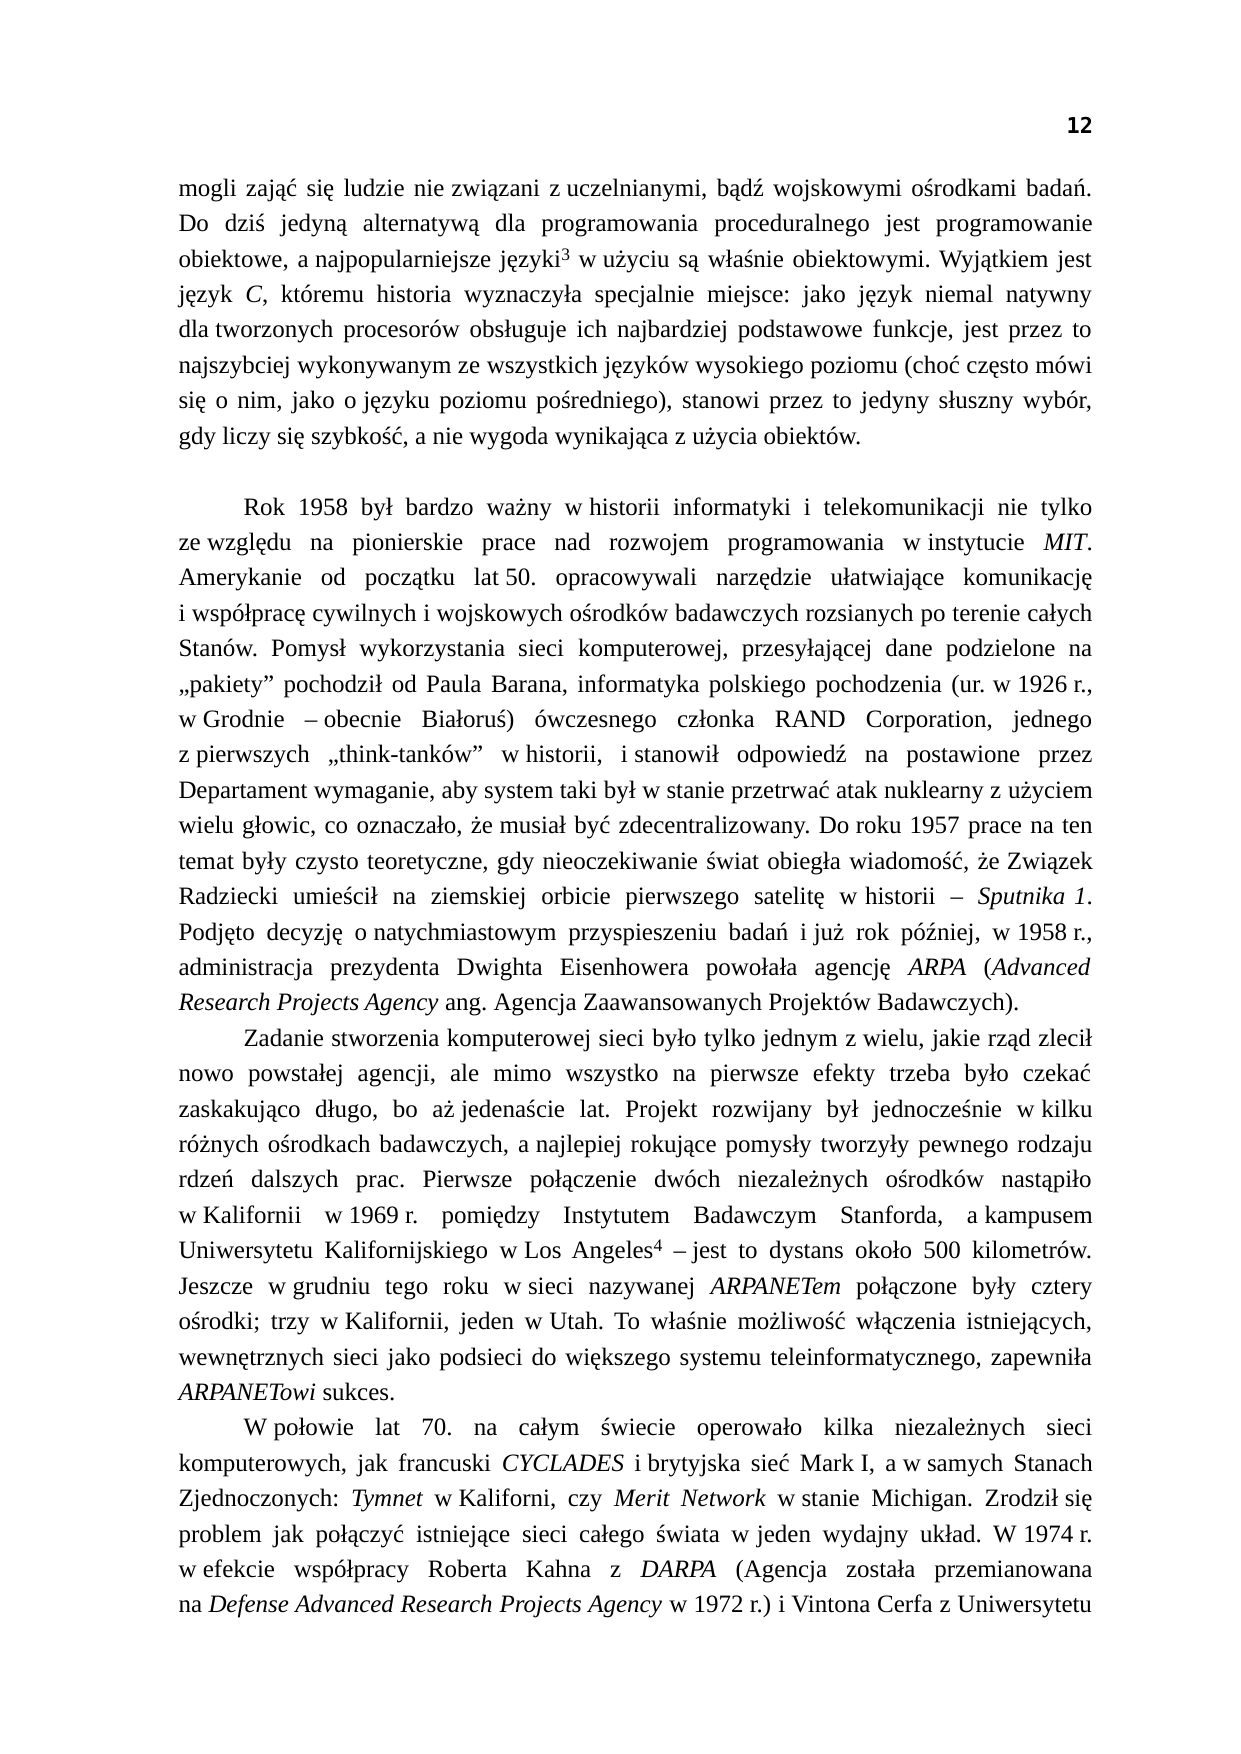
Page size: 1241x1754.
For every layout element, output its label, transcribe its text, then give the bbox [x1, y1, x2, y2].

text W połowie lat 70. na całym świecie operowało kilka niezależnych sieci komputerowych, jak francuski CYCLADES i brytyjska sieć Mark I, a w samych Stanach Zjednoczonych: Tymnet w Kaliforni, czy Merit Network w stanie Michigan. Zrodził się problem jak połączyć istniejące sieci całego świata w jeden wydajny układ. W 1974 r. w efekcie współpracy Roberta Kahna z DARPA (Agencja została przemianowana na Defense Advanced Research Projects Agency w 1972 r.) i Vintona Cerfa z Uniwersytetu [178, 1407, 1093, 1620]
text Rok 1958 był bardzo ważny w historii informatyki i telekomunikacji nie tylko ze względu na pionierskie prace nad rozwojem programowania w instytucie MIT. Amerykanie od początku lat 50. opracowywali narzędzie ułatwiające komunikację i współpracę cywilnych i wojskowych ośrodków badawczych rozsianych po terenie całych Stanów. Pomysł wykorzystania sieci komputerowej, przesyłającej dane podzielone na „pakiety” pochodził od Paula Barana, informatyka polskiego pochodzenia (ur. w 1926 r., w Grodnie – obecnie Białoruś) ówczesnego członka RAND Corporation, jednego z pierwszych „think-tanków” w historii, i stanowił odpowiedź na postawione przez Departament wymaganie, aby system taki był w stanie przetrwać atak nuklearny z użyciem wielu głowic, co oznaczało, że musiał być zdecentralizowany. Do roku 1957 prace na ten temat były czysto teoretyczne, gdy nieoczekiwanie świat obiegła wiadomość, że Związek Radziecki umieścił na ziemskiej orbicie pierwszego satelitę w historii – Sputnika 1. Podjęto decyzję o natychmiastowym przyspieszeniu badań i już rok później, w 1958 r., administracja prezydenta Dwighta Eisenhowera powołała agencję ARPA (Advanced Research Projects Agency ang. Agencja Zaawansowanych Projektów Badawczych). [178, 487, 1093, 1018]
text Zadanie stworzenia komputerowej sieci było tylko jednym z wielu, jakie rząd zlecił nowo powstałej agencji, ale mimo wszystko na pierwsze efekty trzeba było czekać zaskakująco długo, bo aż jedenaście lat. Projekt rozwijany był jednocześnie w kilku różnych ośrodkach badawczych, a najlepiej rokujące pomysły tworzyły pewnego rodzaju rdzeń dalszych prac. Pierwsze połączenie dwóch niezależnych ośrodków nastąpiło w Kalifornii w 1969 r. pomiędzy Instytutem Badawczym Stanforda, a kampusem Uniwersytetu Kalifornijskiego w Los Angeles4 – jest to dystans około 500 kilometrów. Jeszcze w grudniu tego roku w sieci nazywanej ARPANETem połączone były cztery ośrodki; trzy w Kalifornii, jeden w Utah. To właśnie możliwość włączenia istniejących, wewnętrznych sieci jako podsieci do większego systemu teleinformatycznego, zapewniła ARPANETowi sukces. [178, 1018, 1093, 1407]
text mogli zająć się ludzie nie związani z uczelnianymi, bądź wojskowymi ośrodkami badań. Do dziś jedyną alternatywą dla programowania proceduralnego jest programowanie obiektowe, a najpopularniejsze języki3 w użyciu są właśnie obiektowymi. Wyjątkiem jest język C, któremu historia wyznaczyła specjalnie miejsce: jako język niemal natywny dla tworzonych procesorów obsługuje ich najbardziej podstawowe funkcje, jest przez to najszybciej wykonywanym ze wszystkich języków wysokiego poziomu (choć często mówi się o nim, jako o języku poziomu pośredniego), stanowi przez to jedyny słuszny wybór, gdy liczy się szybkość, a nie wygoda wynikająca z użycia obiektów. [178, 168, 1093, 451]
